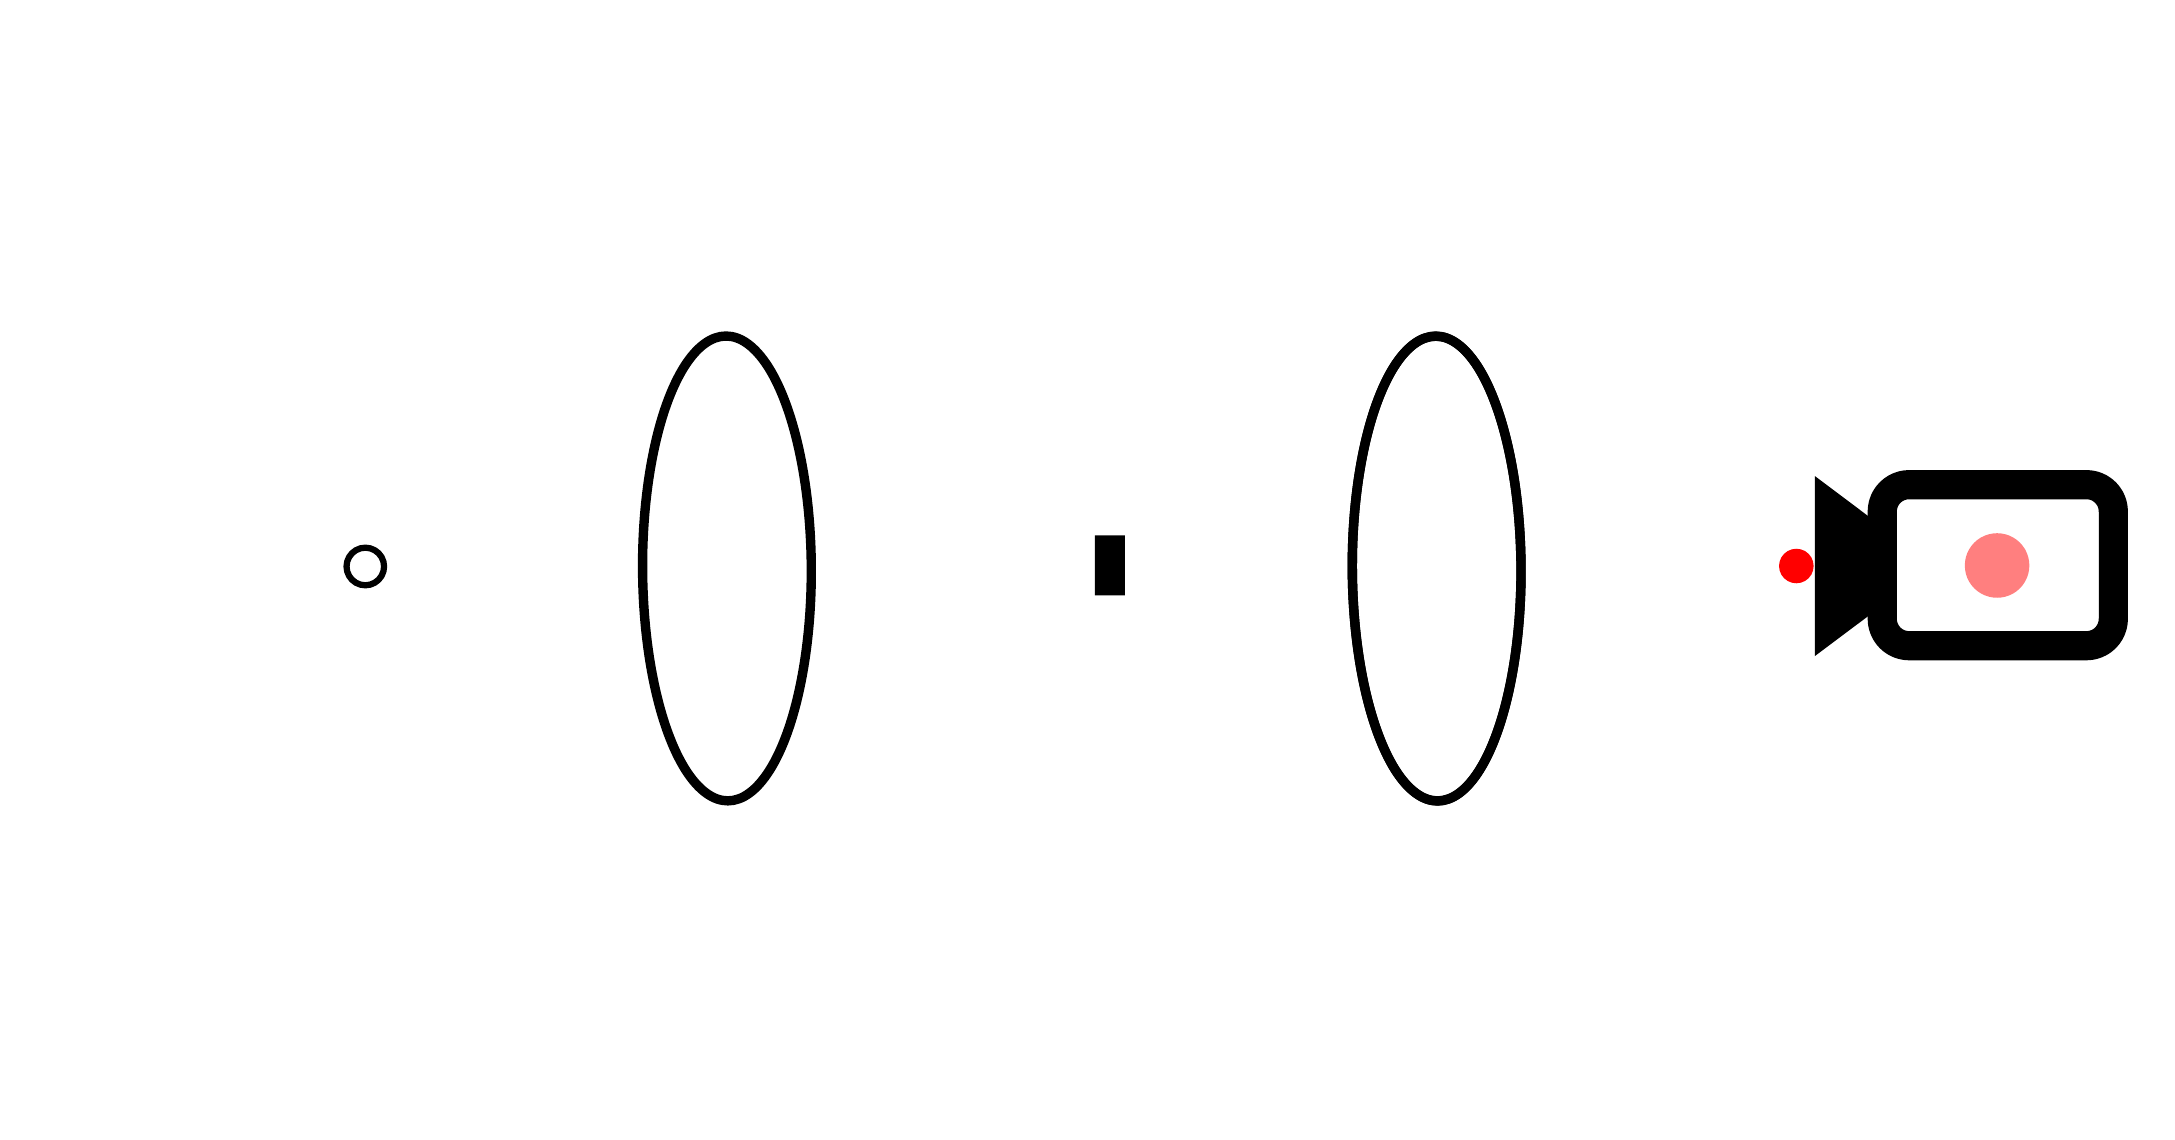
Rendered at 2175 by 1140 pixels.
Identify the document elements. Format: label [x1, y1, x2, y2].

text_box [1357, 341, 1516, 796]
text_box [1779, 476, 1875, 657]
text_box [1094, 535, 1125, 596]
text_box [642, 336, 812, 801]
text_box [1882, 484, 2114, 646]
